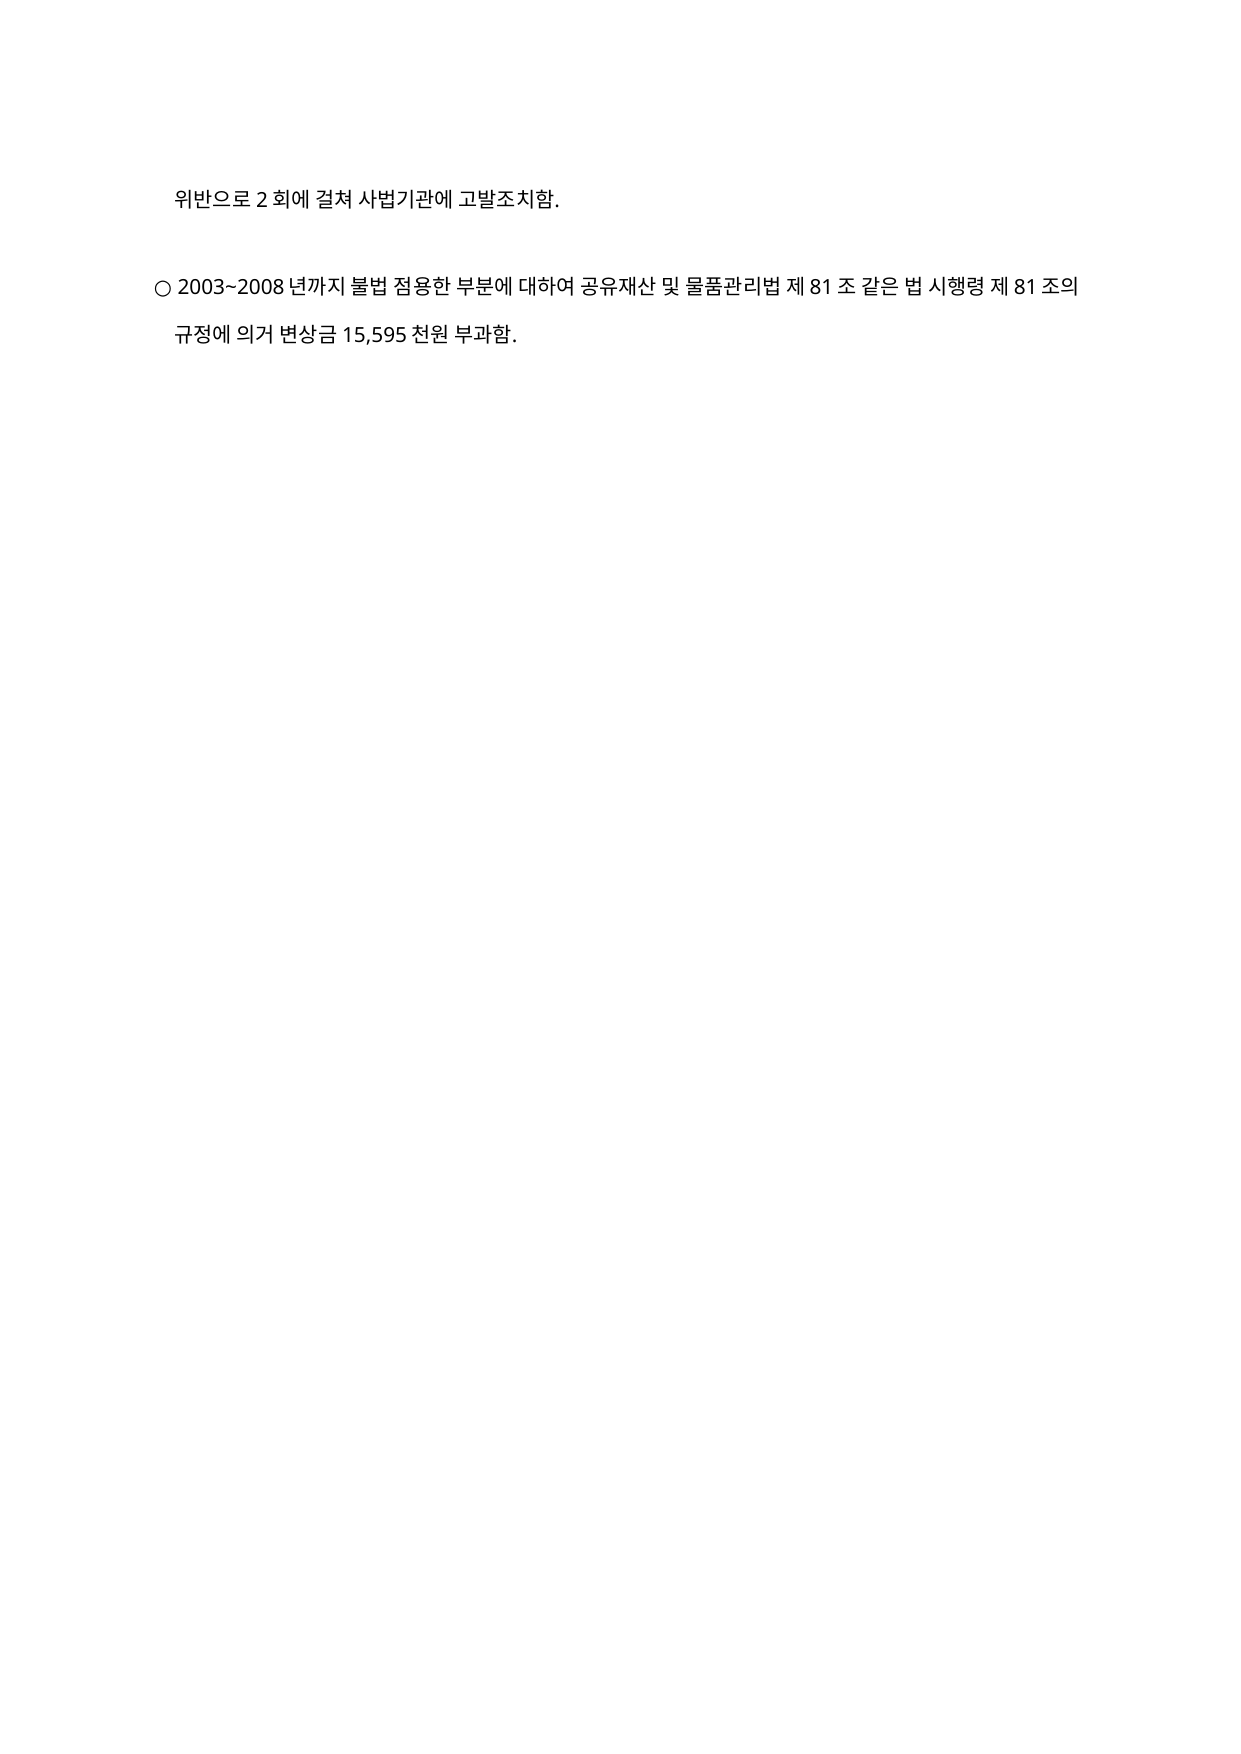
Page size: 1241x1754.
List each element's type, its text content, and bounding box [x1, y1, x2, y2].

text ○ 2003~2008년까지 불법 점용한 부분에 대하여 공유재산 및 물품관리법 제81조 같은 법 시행령 제81조의 규정에 의거 변상금 15,595천원 부과함. [153, 270, 1087, 349]
text 위반으로 2회에 걸쳐 사법기관에 고발조치함. [153, 183, 1087, 213]
